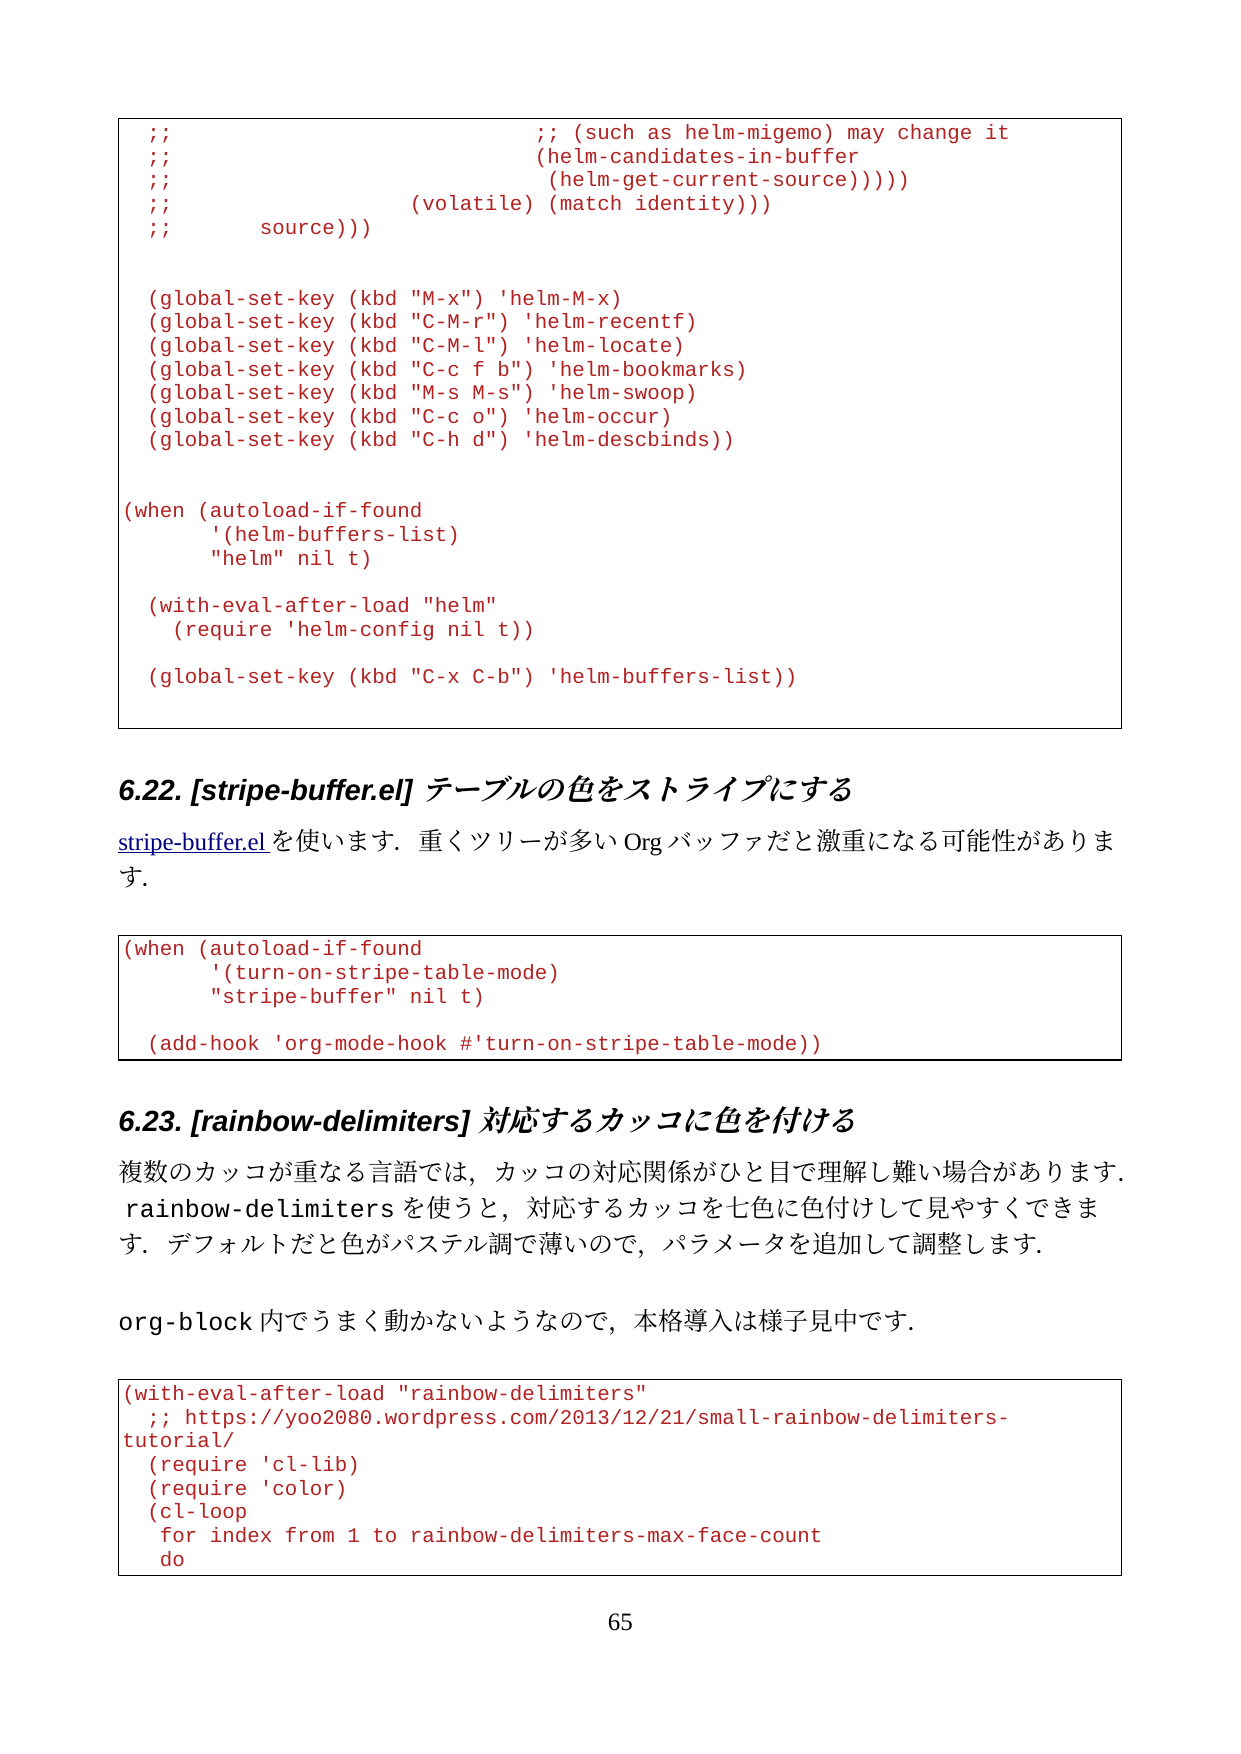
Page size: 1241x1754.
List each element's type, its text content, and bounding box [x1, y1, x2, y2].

text (global-set-key (kbd "M-s M-s") 'helm-swoop) [119, 378, 1121, 402]
text do [119, 1545, 1121, 1575]
text (with-eval-after-load "rainbow-delimiters" [119, 1380, 1121, 1403]
text org-block 内でうまく動かないようなので，本格導入は様子見中です． [118, 1302, 1122, 1367]
text (require 'helm-config nil t)) [119, 615, 1121, 638]
subtitle [rainbow-delimiters] 対応するカッコに色を付ける [118, 1098, 1122, 1140]
text (add-hook 'org-mode-hook #'turn-on-stripe-table-mode)) [119, 1029, 1121, 1059]
text 複数のカッコが重なる言語では，カッコの対応関係がひと目で理解し難い場合があります． rainbow-delimiters を使うと，対応するカッコを七色に色付けして見やすくできます．デフォルトだと色がパステル調で薄いので，パラメータを追加して調整します． [118, 1152, 1122, 1289]
text (global-set-key (kbd "C-x C-b") 'helm-buffers-list)) [119, 662, 1121, 689]
text ;; (volatile) (match identity))) [119, 189, 1121, 213]
text (with-eval-after-load "helm" [119, 591, 1121, 615]
text (global-set-key (kbd "C-h d") 'helm-descbinds)) [119, 426, 1121, 449]
text (require 'cl-lib) [119, 1450, 1121, 1474]
text (global-set-key (kbd "C-c o") 'helm-occur) [119, 402, 1121, 426]
text "stripe-buffer" nil t) [119, 982, 1121, 1005]
text (global-set-key (kbd "C-M-r") 'helm-recentf) [119, 307, 1121, 331]
text ;; (helm-get-current-source))))) [119, 165, 1121, 189]
text '(helm-buffers-list) [119, 520, 1121, 544]
text ;; https://yoo2080.wordpress.com/2013/12/21/small-rainbow-delimiters-tutorial/ [119, 1403, 1121, 1450]
text (when (autoload-if-found [119, 936, 1121, 958]
text (require 'color) [119, 1474, 1121, 1497]
text for index from 1 to rainbow-delimiters-max-face-count [119, 1521, 1121, 1545]
text (global-set-key (kbd "M-x") 'helm-M-x) [119, 284, 1121, 307]
text stripe-buffer.elを使います．重くツリーが多いOrgバッファだと激重になる可能性があります． [118, 821, 1122, 922]
text '(turn-on-stripe-table-mode) [119, 958, 1121, 982]
text "helm" nil t) [119, 544, 1121, 567]
text (global-set-key (kbd "C-c f b") 'helm-bookmarks) [119, 354, 1121, 378]
text (global-set-key (kbd "C-M-l") 'helm-locate) [119, 331, 1121, 354]
text ;; source))) [119, 213, 1121, 236]
text (when (autoload-if-found [119, 496, 1121, 520]
text (cl-loop [119, 1497, 1121, 1521]
text ;; (helm-candidates-in-buffer [119, 142, 1121, 165]
text ;; ;; (such as helm-migemo) may change it [119, 119, 1121, 142]
subtitle [stripe-buffer.el] テーブルの色をストライプにする [118, 767, 1122, 809]
